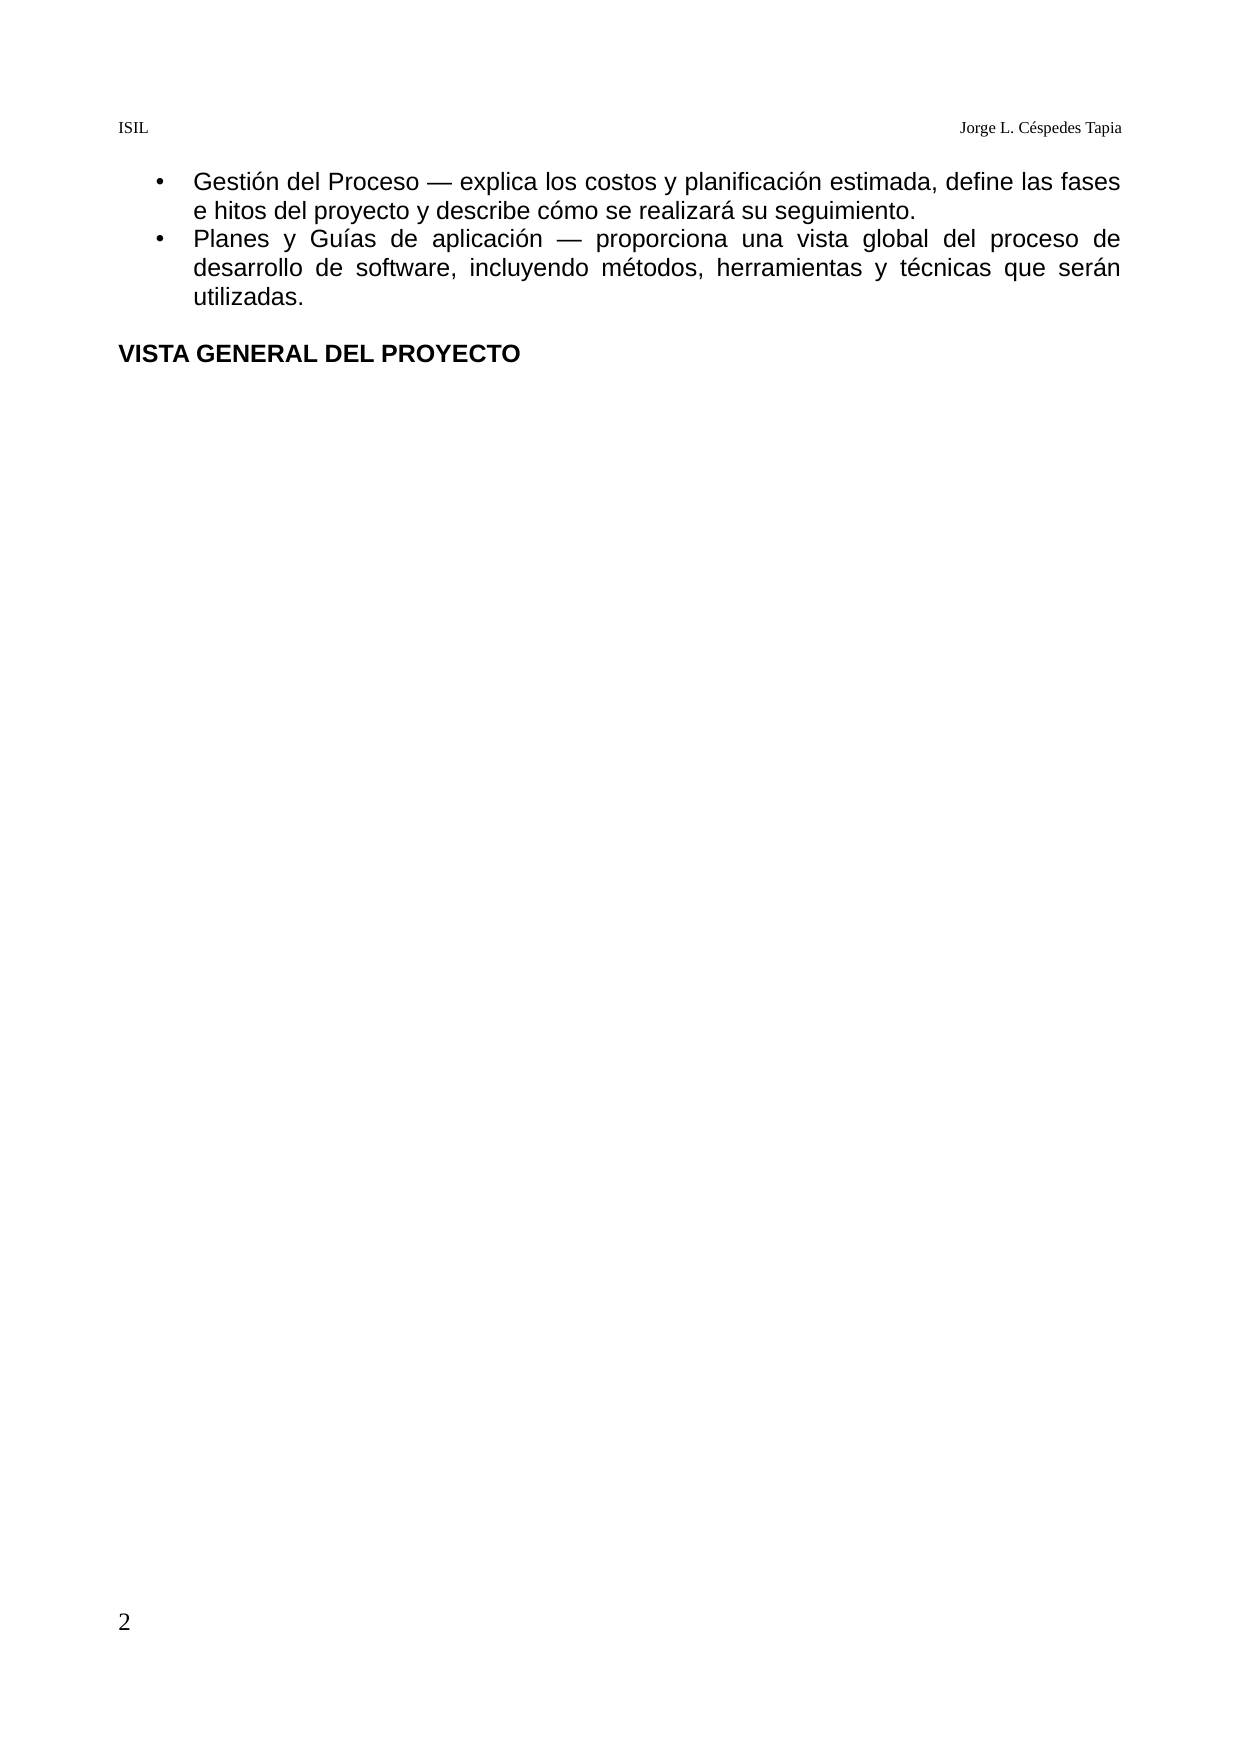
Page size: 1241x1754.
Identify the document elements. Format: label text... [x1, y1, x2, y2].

list Gestión del Proceso — explica los costos y planificación estimada, define las fases e hitos del proyecto y describe cómo se realizará su seguimiento. [156, 167, 1122, 224]
text VISTA GENERAL DEL PROYECTO [118, 339, 1122, 368]
list Planes y Guías de aplicación — proporciona una vista global del proceso de desarrollo de software, incluyendo métodos, herramientas y técnicas que serán utilizadas. [156, 224, 1122, 311]
